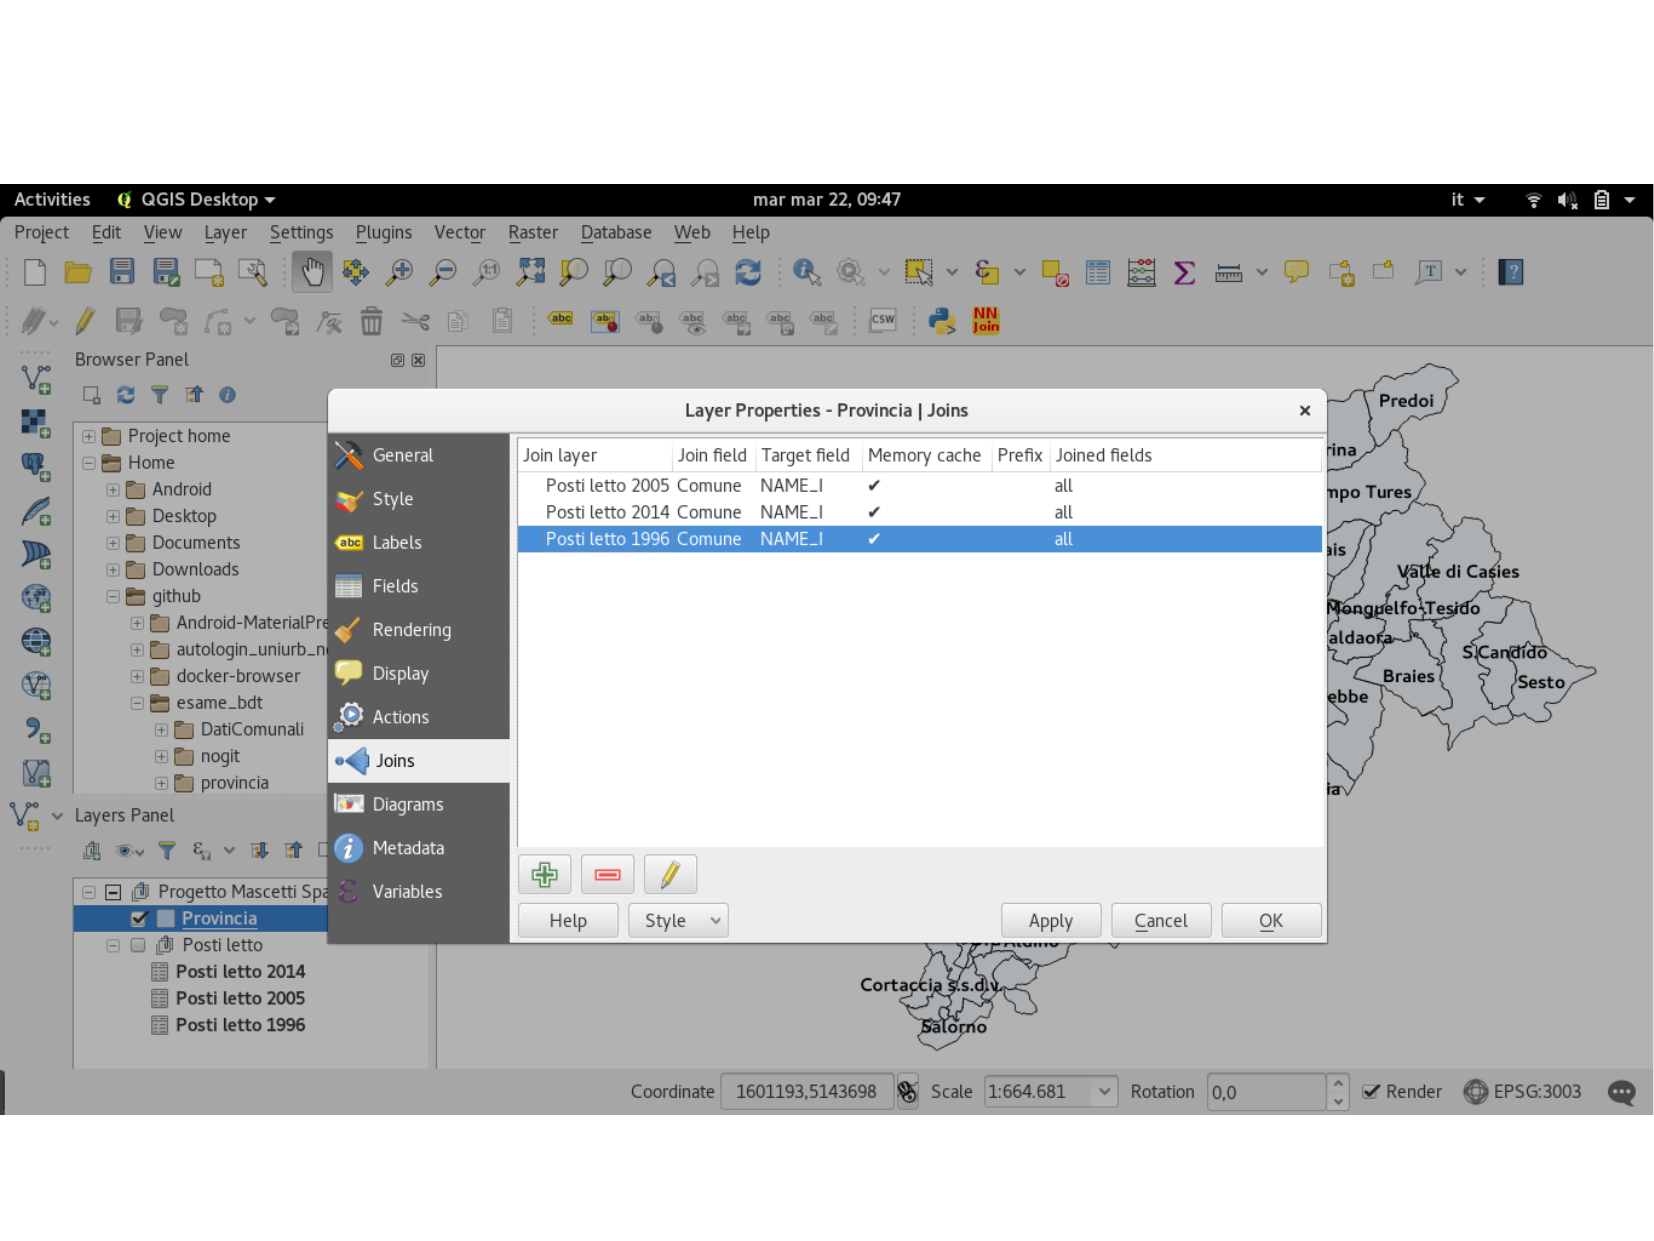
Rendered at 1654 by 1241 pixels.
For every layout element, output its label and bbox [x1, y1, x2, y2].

picture [0, 184, 1654, 1115]
